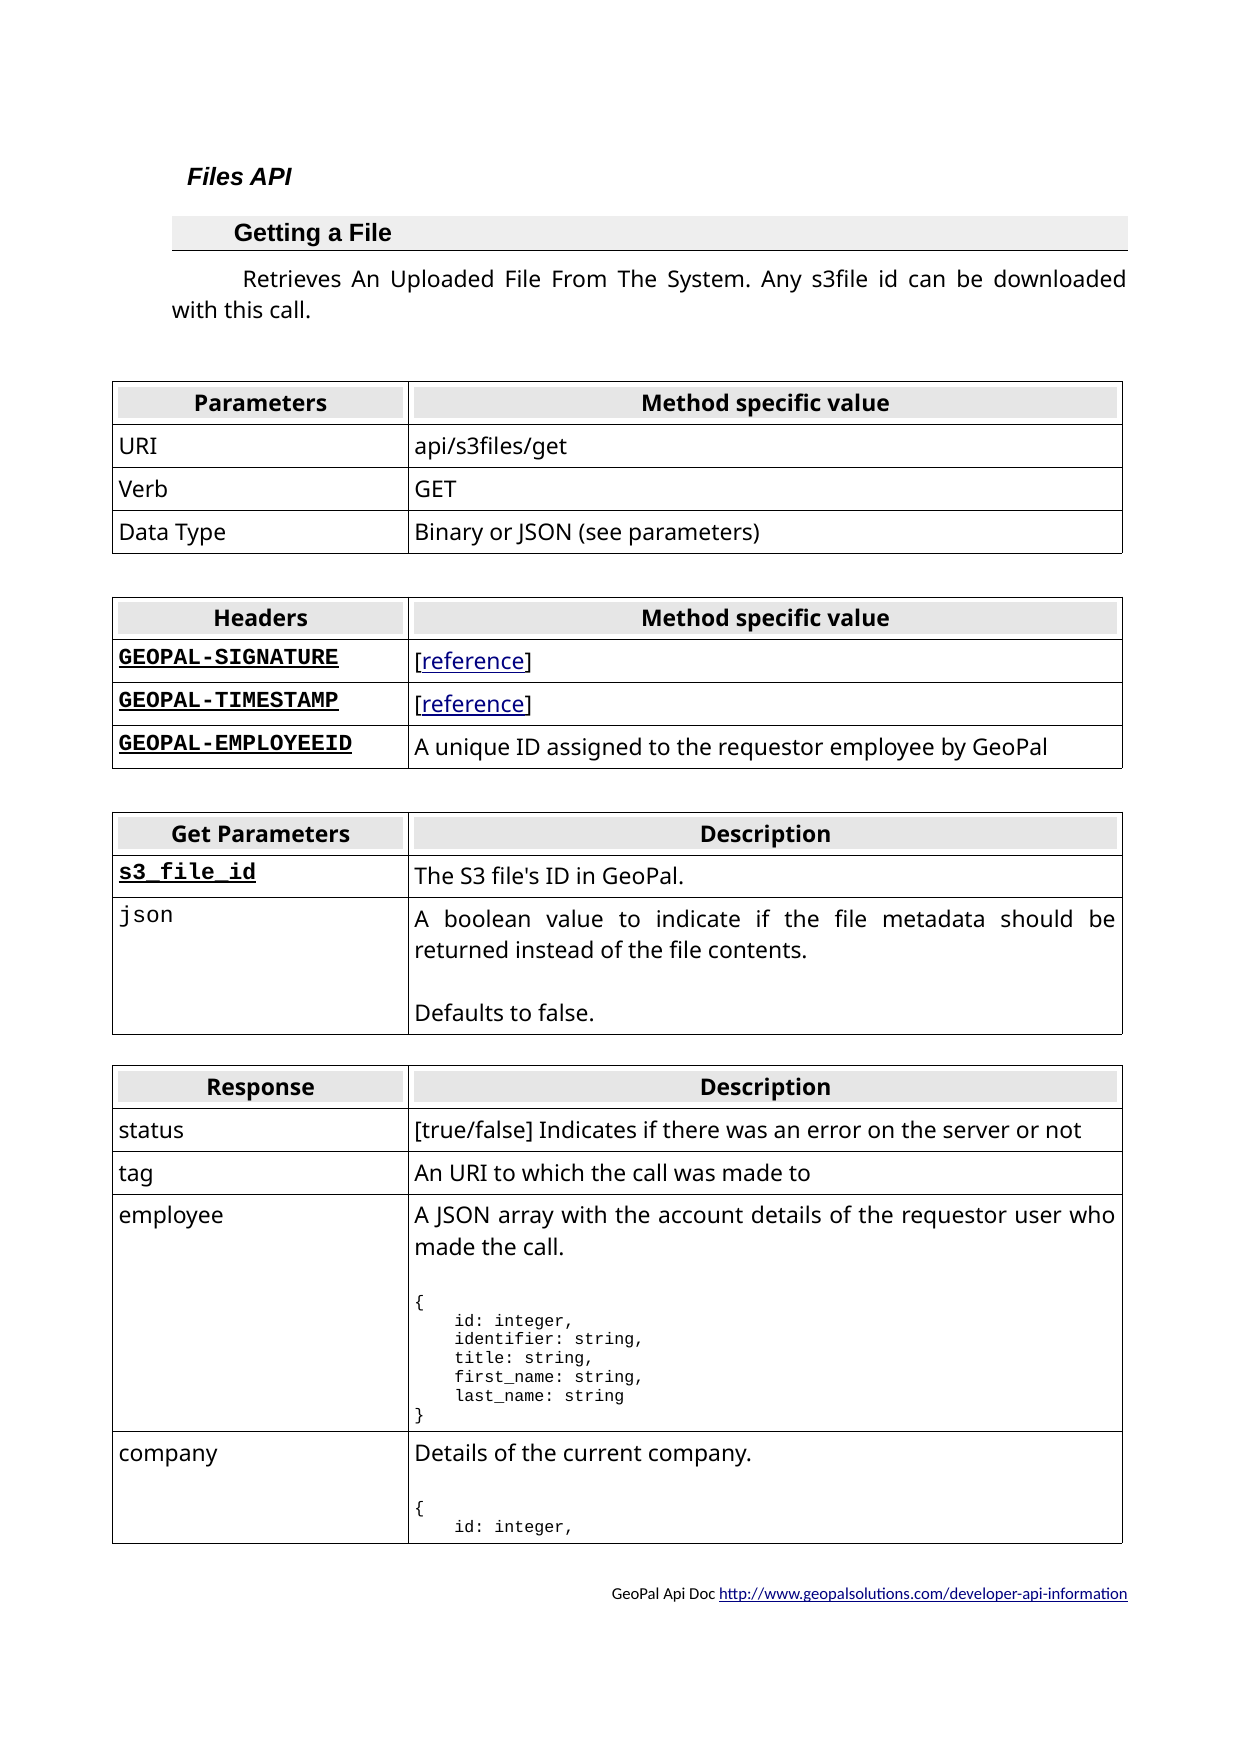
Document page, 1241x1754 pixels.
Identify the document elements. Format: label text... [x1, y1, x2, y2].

table_header Headers [113, 598, 408, 639]
table_header Description [409, 813, 1122, 854]
table_cell GET [409, 468, 1122, 510]
table_cell URI [113, 425, 408, 467]
table_cell s3_file_id [113, 856, 408, 897]
table_cell An URI to which the call was made to [409, 1152, 1122, 1194]
table_cell Binary or JSON (see parameters) [409, 511, 1122, 553]
table_cell Data Type [113, 511, 408, 553]
table_cell Details of the current company. { id: integer, [409, 1432, 1122, 1543]
table_cell The S3 file's ID in GeoPal. [409, 856, 1122, 897]
table_cell A JSON array with the account details of the requestor user who made the call. { id: integer, identifier: string, title: string, first_name: string, last_name: string } [409, 1195, 1122, 1431]
table_cell tag [113, 1152, 408, 1194]
table_cell company [113, 1432, 408, 1543]
table_cell GEOPAL-SIGNATURE [113, 640, 408, 682]
table_header Description [409, 1066, 1122, 1108]
table_cell api/s3files/get [409, 425, 1122, 467]
table_cell json [113, 898, 408, 1034]
table_cell GEOPAL-TIMESTAMP [113, 683, 408, 725]
table_cell Verb [113, 468, 408, 510]
table_cell employee [113, 1195, 408, 1431]
table_cell A boolean value to indicate if the file metadata should be returned instead of the file contents. Defaults to false. [409, 898, 1122, 1034]
table_cell [reference] [409, 683, 1122, 725]
table_cell [true/false] Indicates if there was an error on the server or not [409, 1109, 1122, 1151]
table_cell status [113, 1109, 408, 1151]
table_header Method specific value [409, 598, 1122, 639]
table_header Parameters [113, 382, 408, 424]
table_header Response [113, 1066, 408, 1108]
table_header Get Parameters [113, 813, 408, 854]
table_cell GEOPAL-EMPLOYEEID [113, 726, 408, 768]
table_cell A unique ID assigned to the requestor employee by GeoPal [409, 726, 1122, 768]
subtitle Files API [187, 162, 1128, 191]
table_header Method specific value [409, 382, 1122, 424]
text Retrieves An Uploaded File From The System. Any s3file id can be downloaded with this call. [172, 263, 1128, 325]
table_cell [reference] [409, 640, 1122, 682]
subtitle Getting a File [172, 216, 1128, 250]
